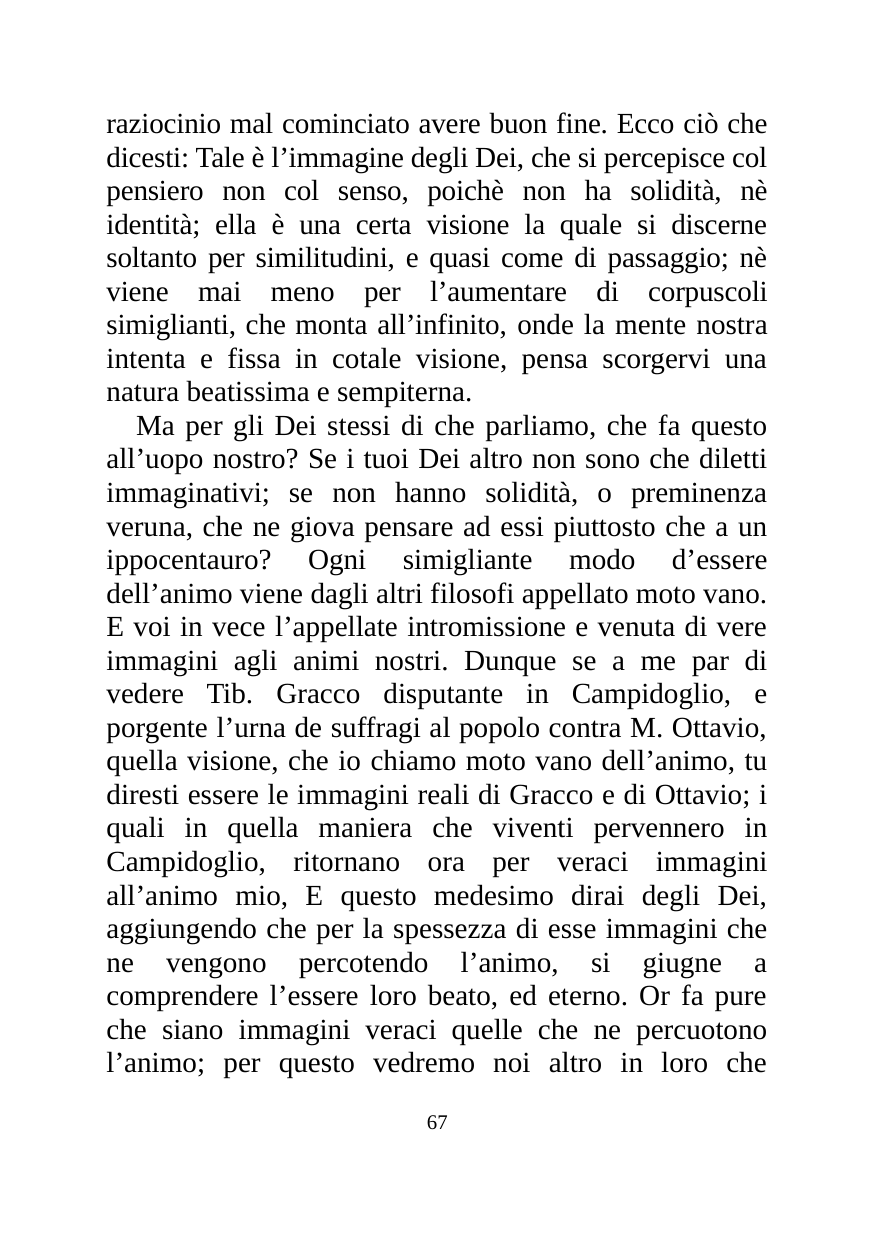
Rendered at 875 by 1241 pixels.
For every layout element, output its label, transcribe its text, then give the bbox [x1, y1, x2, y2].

text raziocinio mal cominciato avere buon fine. Ecco ciò che dicesti: Tale è l’immagine degli Dei, che si percepisce col pensiero non col senso, poichè non ha solidità, nè identità; ella è una certa visione la quale si discerne soltanto per similitudini, e quasi come di passaggio; nè viene mai meno per l’aumentare di corpuscoli simiglianti, che monta all’infinito, onde la mente nostra intenta e fissa in cotale visione, pensa scorgervi una natura beatissima e sempiterna. [106, 106, 768, 408]
text Ma per gli Dei stessi di che parliamo, che fa questo all’uopo nostro? Se i tuoi Dei altro non sono che diletti immaginativi; se non hanno solidità, o preminenza veruna, che ne giova pensare ad essi piuttosto che a un ippocentauro? Ogni simigliante modo d’essere dell’animo viene dagli altri filosofi appellato moto vano. E voi in vece l’appellate intromissione e venuta di vere immagini agli animi nostri. Dunque se a me par di vedere Tib. Gracco disputante in Campidoglio, e porgente l’urna de suffragi al popolo contra M. Ottavio, quella visione, che io chiamo moto vano dell’animo, tu diresti essere le immagini reali di Gracco e di Ottavio; i quali in quella maniera che viventi pervennero in Campidoglio, ritornano ora per veraci immagini all’animo mio, E questo medesimo dirai degli Dei, aggiungendo che per la spessezza di esse immagini che ne vengono percotendo l’animo, si giugne a comprendere l’essere loro beato, ed eterno. Or fa pure che siano immagini veraci quelle che ne percuotono l’animo; per questo vedremo noi altro in loro che [106, 408, 768, 1079]
